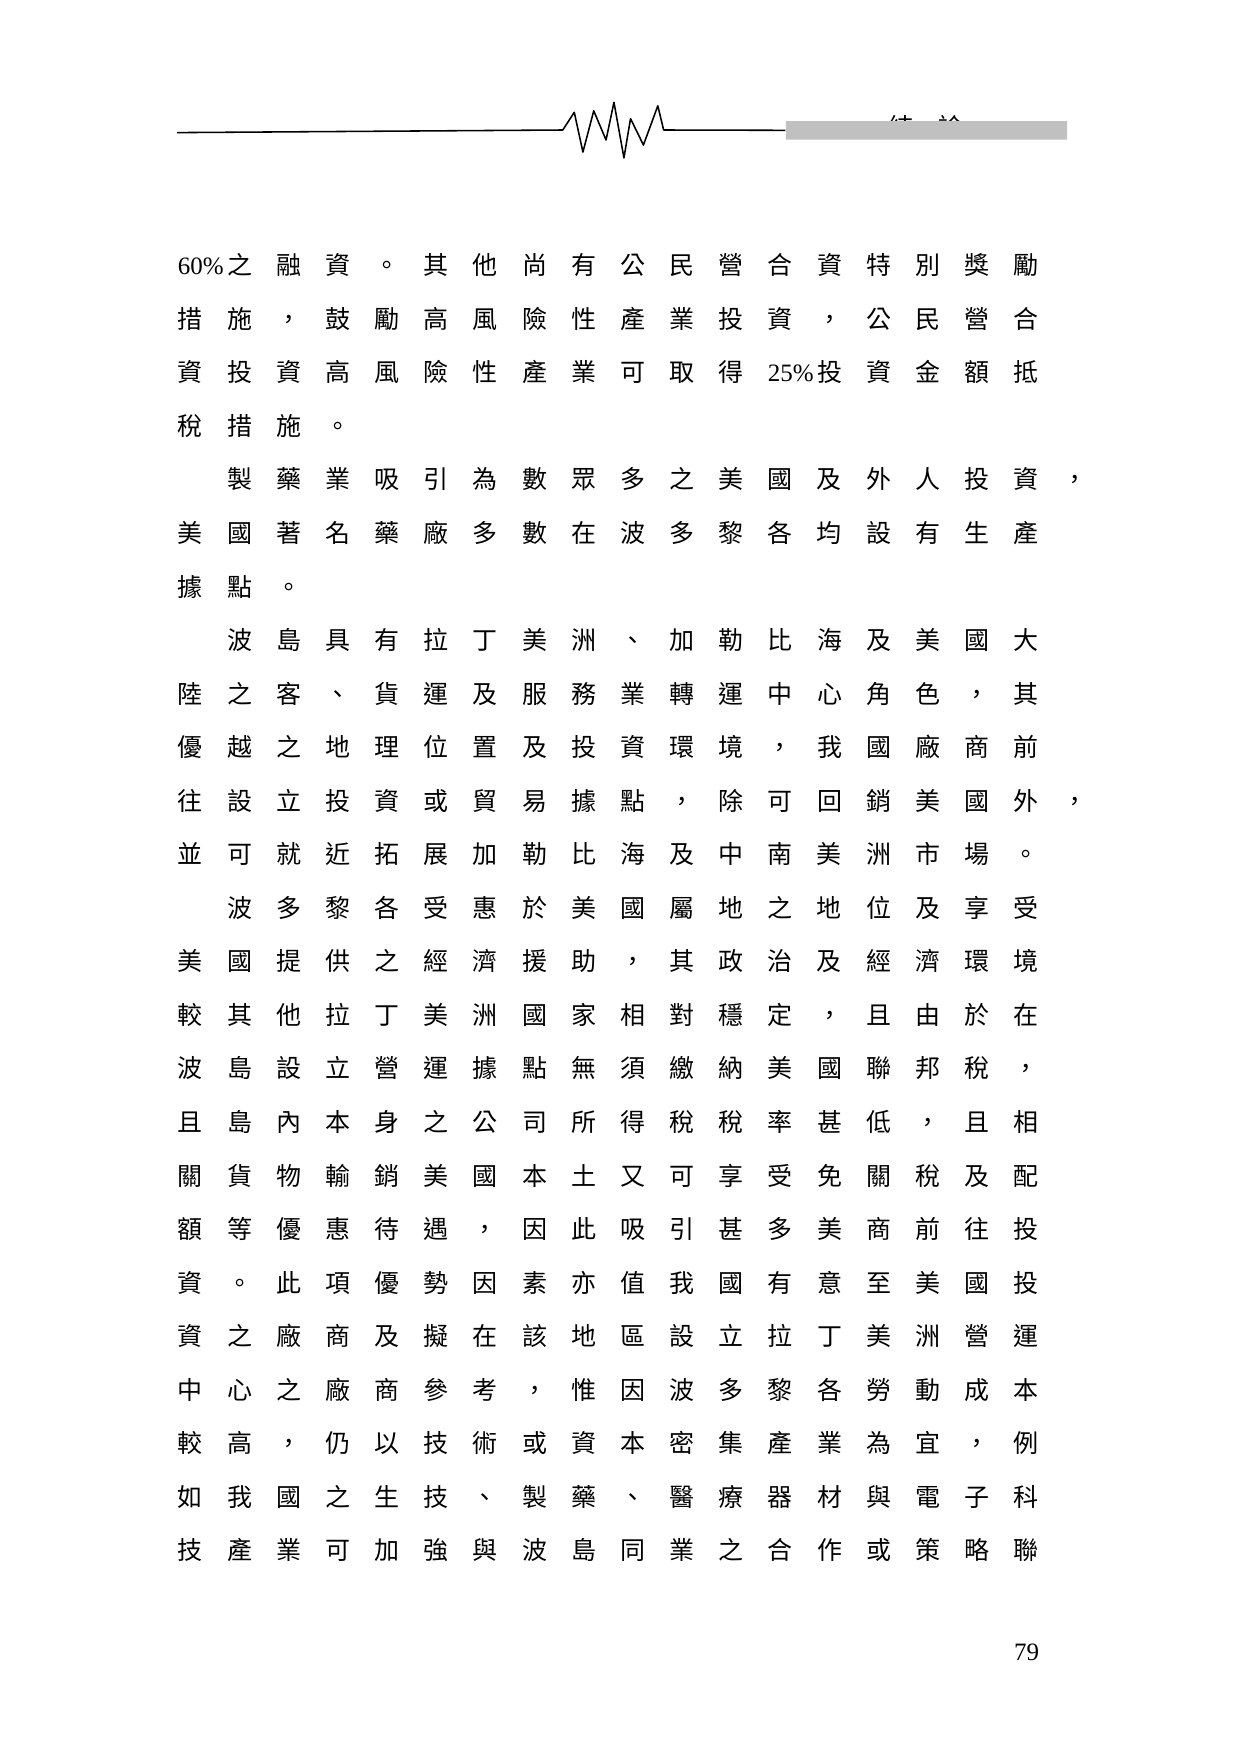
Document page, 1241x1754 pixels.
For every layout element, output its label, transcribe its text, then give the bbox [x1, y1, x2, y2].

text 波島具有拉丁美洲、加勒比海及美國大陸之客、貨運及服務業轉運中心角色，其優越之地理位置及投資環境，我國廠商前往設立投資或貿易據點，除可回銷美國外，並可就近拓展加勒比海及中南美洲市場。 [178, 612, 1063, 880]
text 60%之融資。其他尚有公民營合資特別獎勵措施，鼓勵高風險性產業投資，公民營合資投資高風險性產業可取得25%投資金額抵稅措施。 [178, 237, 1063, 451]
text 製藥業吸引為數眾多之美國及外人投資，美國著名藥廠多數在波多黎各均設有生產據點。 [178, 451, 1063, 612]
text 波多黎各受惠於美國屬地之地位及享受美國提供之經濟援助，其政治及經濟環境較其他拉丁美洲國家相對穩定，且由於在波島設立營運據點無須繳納美國聯邦稅，且島內本身之公司所得稅稅率甚低，且相關貨物輸銷美國本土又可享受免關稅及配額等優惠待遇，因此吸引甚多美商前往投資。此項優勢因素亦值我國有意至美國投資之廠商及擬在該地區設立拉丁美洲營運中心之廠商參考，惟因波多黎各勞動成本較高，仍以技術或資本密集產業為宜，例如我國之生技、製藥、醫療器材與電子科技產業可加強與波島同業之合作或策略聯 [178, 880, 1063, 1576]
